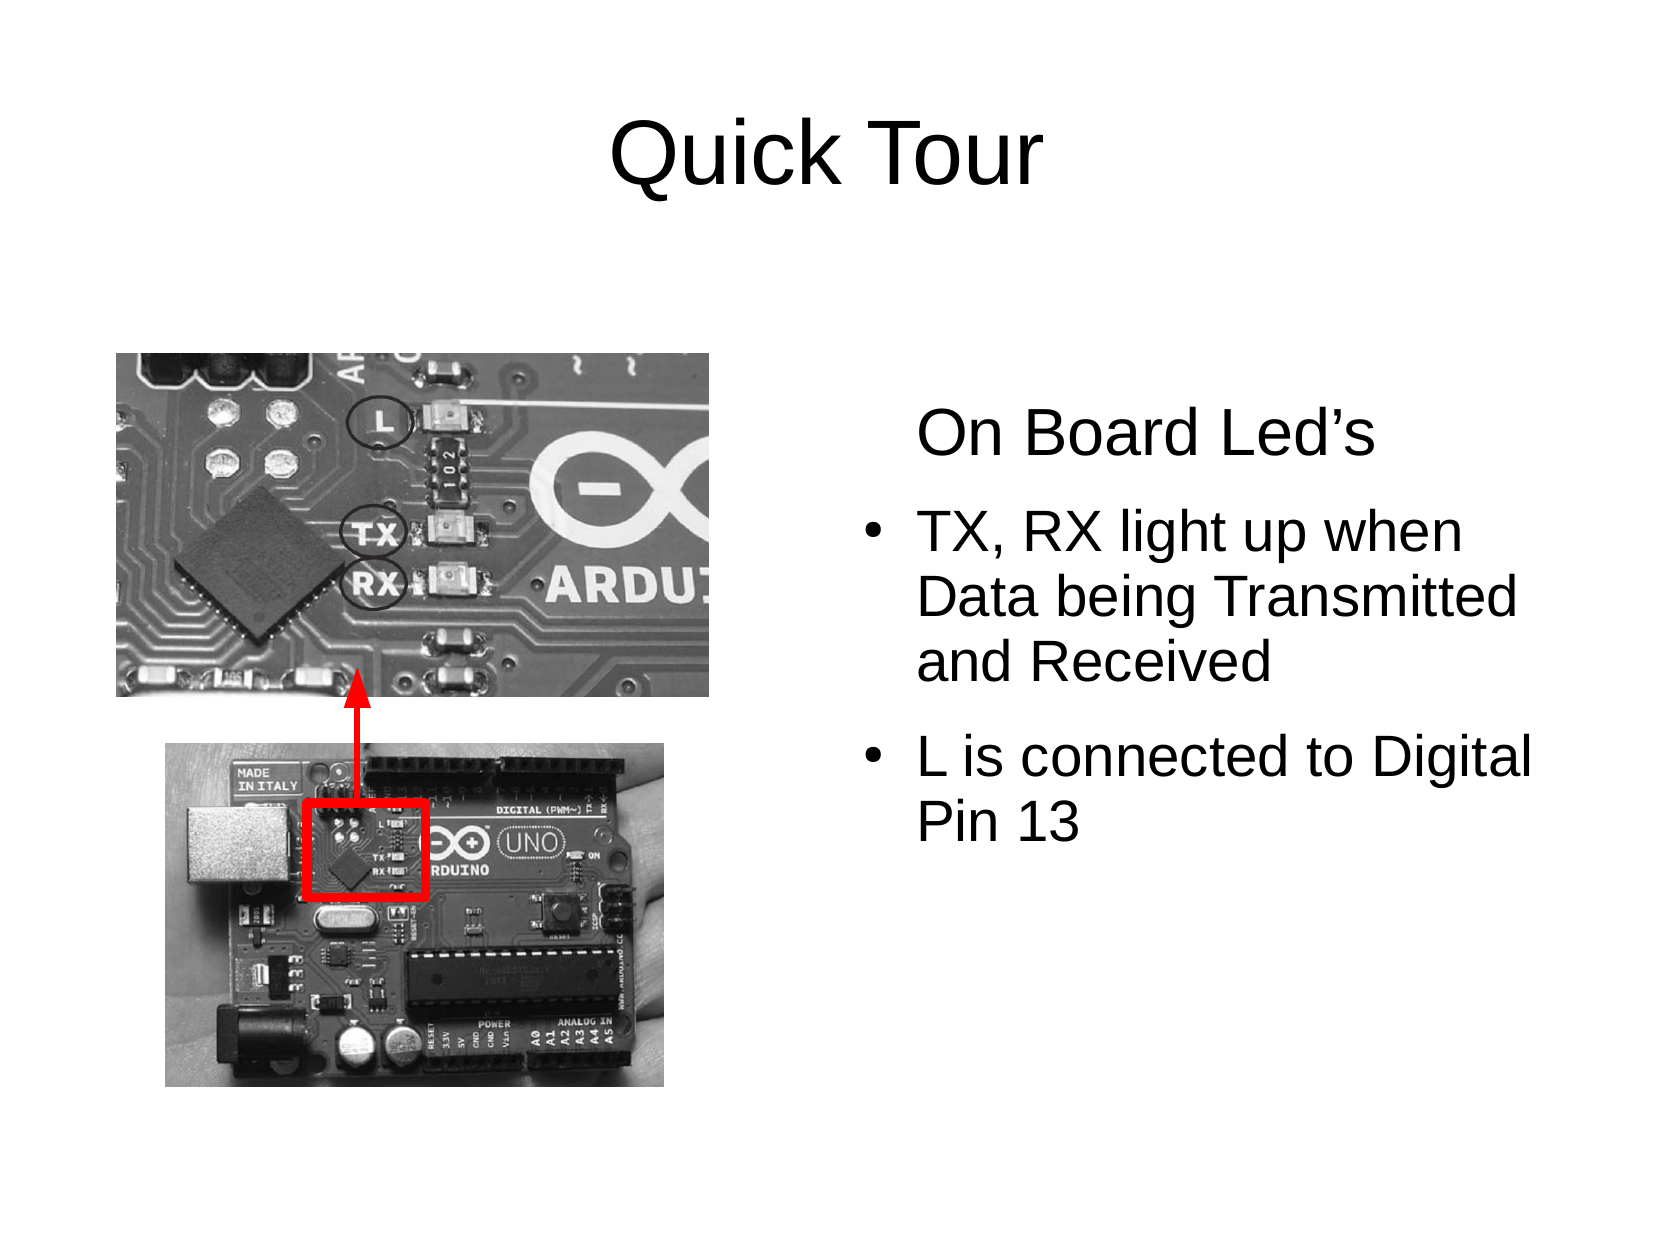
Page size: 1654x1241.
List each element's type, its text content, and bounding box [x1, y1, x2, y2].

picture [312, 808, 421, 893]
title Quick Tour [82, 49, 1571, 257]
picture [165, 743, 664, 1087]
picture [116, 353, 709, 697]
list On Board Led’s TX, RX light up when Data being Transmitted and Received L is connected to Digital Pin 13 [845, 290, 1572, 1010]
